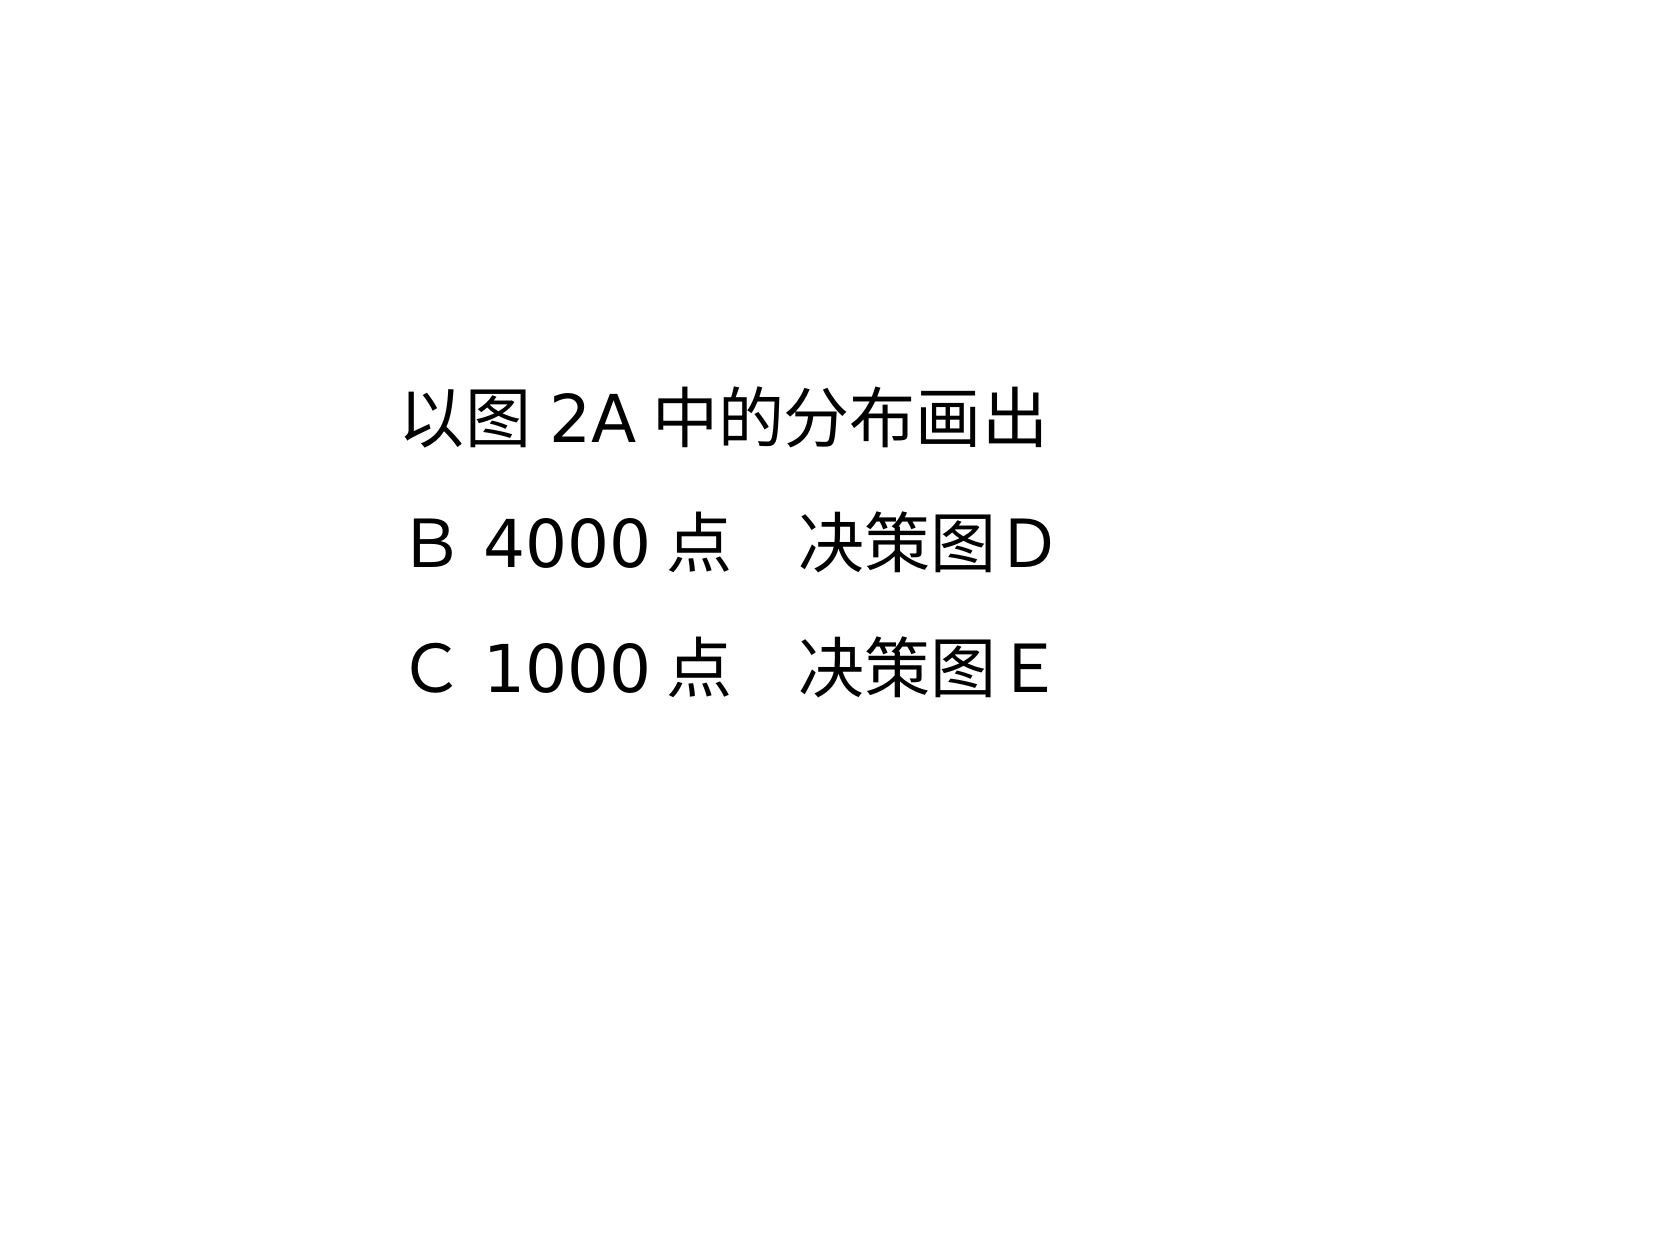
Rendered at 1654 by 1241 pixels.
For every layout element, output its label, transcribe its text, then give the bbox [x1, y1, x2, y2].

list 以图2A中的分布画出 Ｂ4000点 决策图Ｄ Ｃ1000点 决策图Ｅ [118, 366, 1607, 714]
